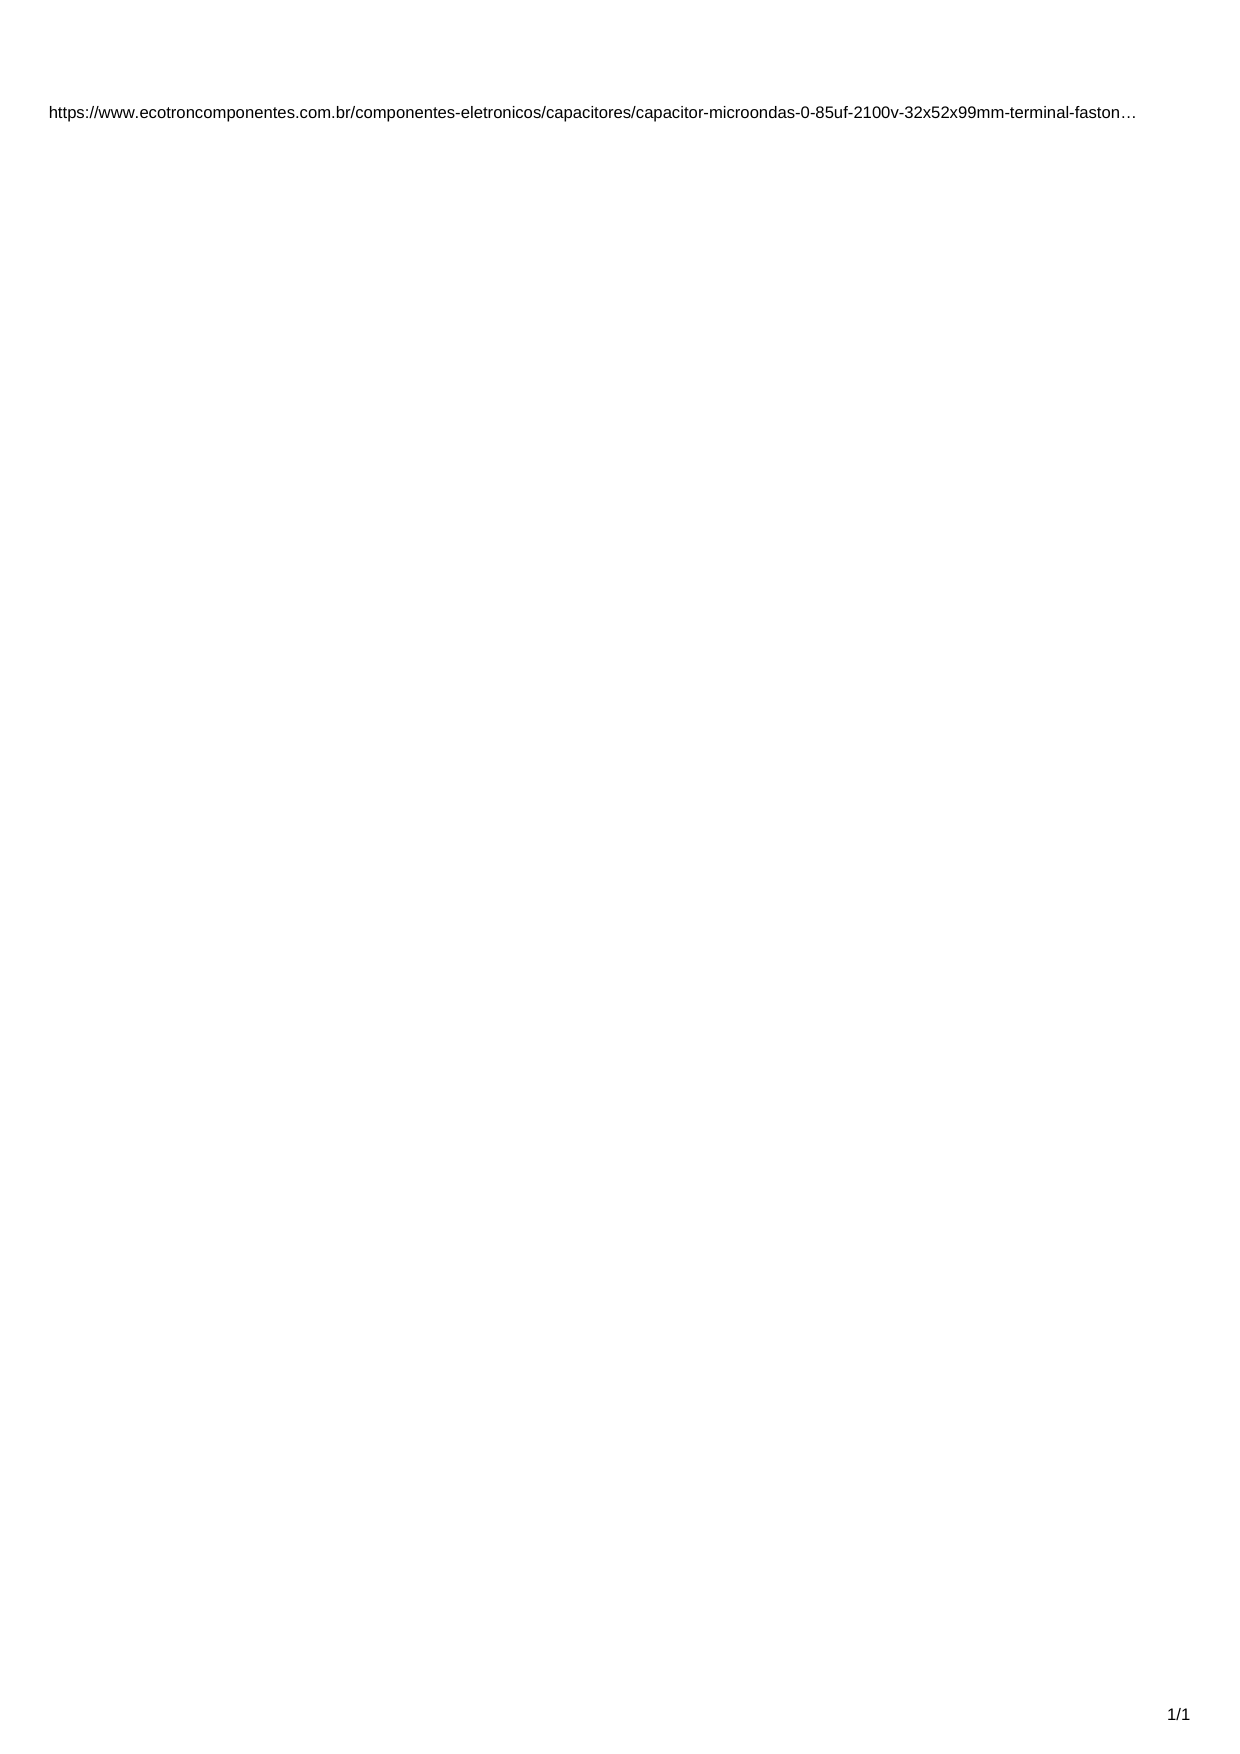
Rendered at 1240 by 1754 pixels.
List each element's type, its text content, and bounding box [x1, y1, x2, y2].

text https://www.ecotroncomponentes.com.br/componentes-eletronicos/capacitores/capacitor-microondas-0-85uf-2100v-32x52x99mm-terminal-faston… [48, 103, 1188, 122]
